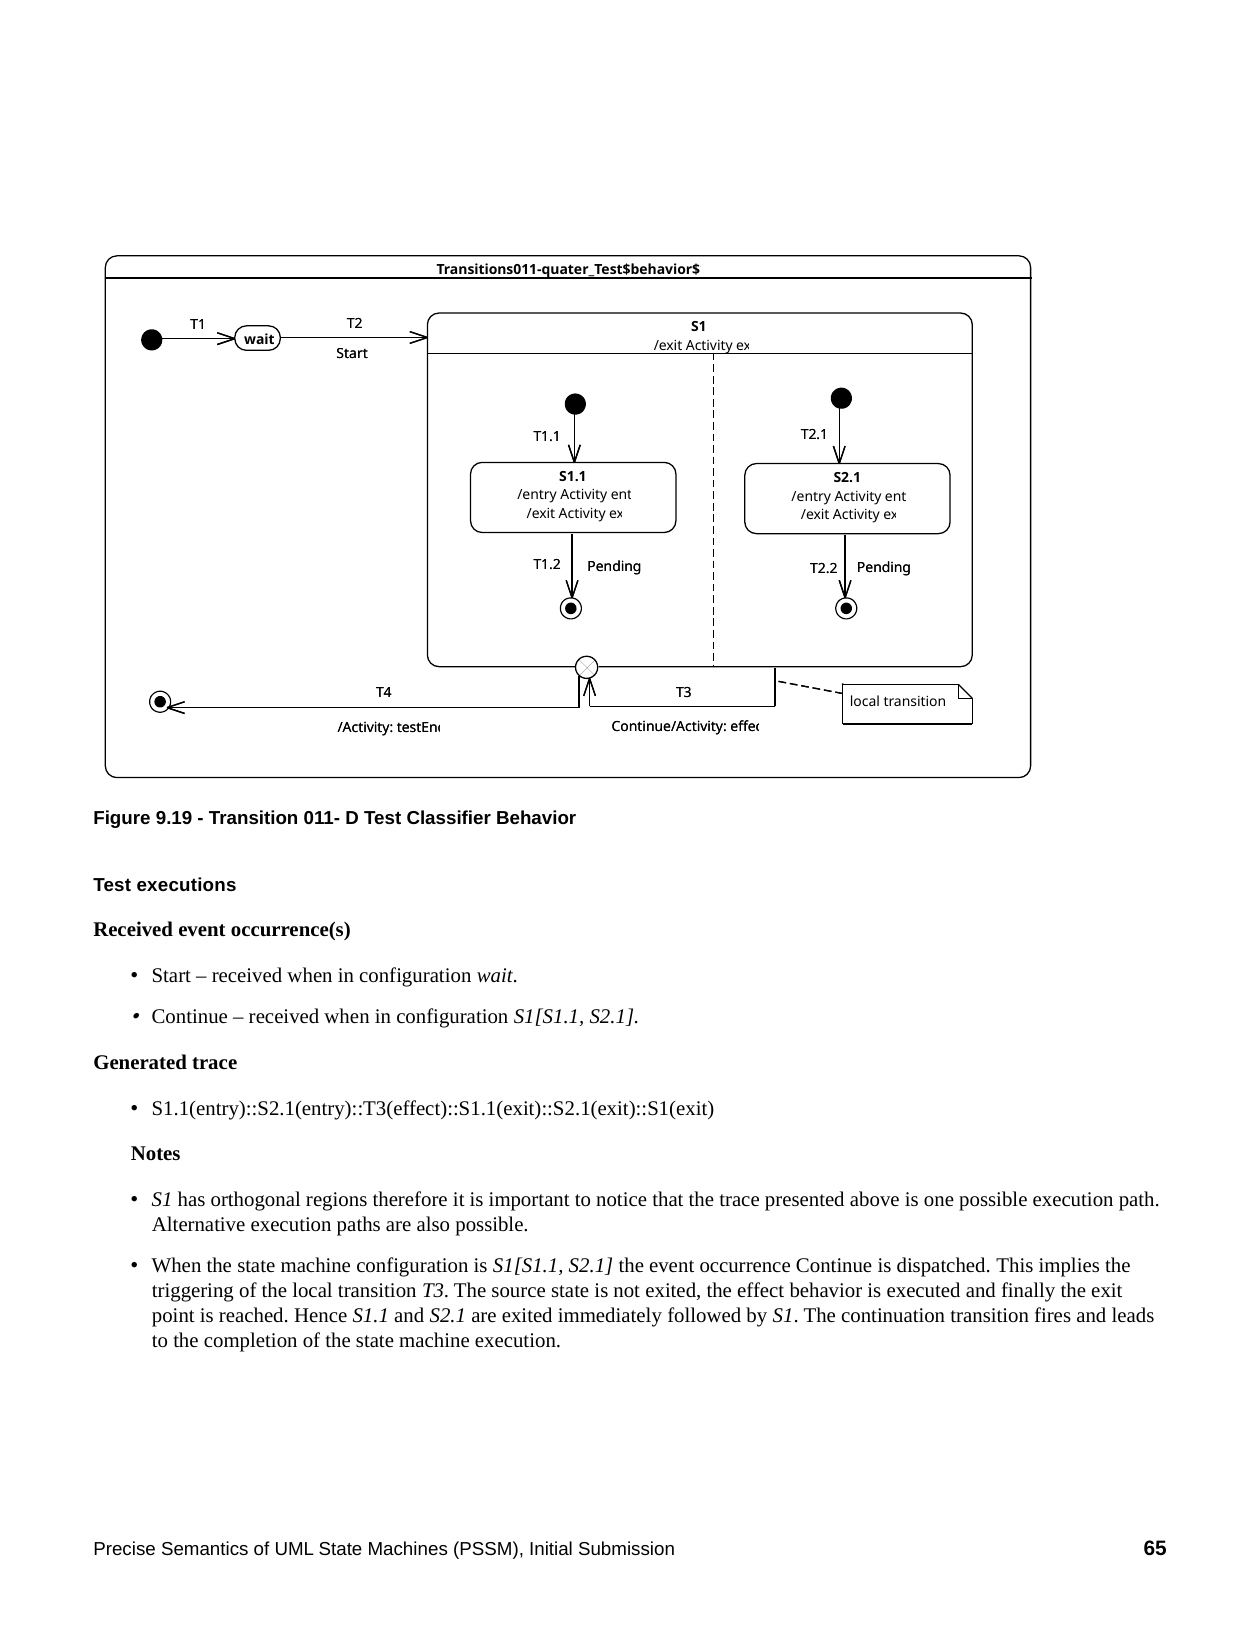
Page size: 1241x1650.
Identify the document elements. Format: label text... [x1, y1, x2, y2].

text Figure 9.19 - Transition 011- D Test Classifier Behavior [93, 807, 1127, 828]
text Notes [131, 1141, 1164, 1165]
list S1.1(entry)::S2.1(entry)::T3(effect)::S1.1(exit)::S2.1(exit)::S1(exit) [131, 1095, 1164, 1120]
list Start – received when in configuration wait. [131, 962, 1164, 987]
text Generated trace [93, 1049, 1164, 1074]
list When the state machine configuration is S1[S1.1, S2.1] the event occurrence Continue is dispatched. This implies the triggering of the local transition T3. The source state is not exited, the effect behavior is executed and finally the exit point is reached. Hence S1.1 and S2.1 are exited immediately followed by S1. The continuation transition fires and leads to the completion of the state machine execution. [131, 1252, 1164, 1352]
subtitle Test executions [93, 874, 1164, 896]
list S1 has orthogonal regions therefore it is important to notice that the trace presented above is one possible execution path. Alternative execution paths are also possible. [131, 1186, 1164, 1236]
list Continue – received when in configuration S1[S1.1, S2.1]. [131, 1003, 1164, 1028]
text Received event occurrence(s) [93, 917, 1164, 941]
